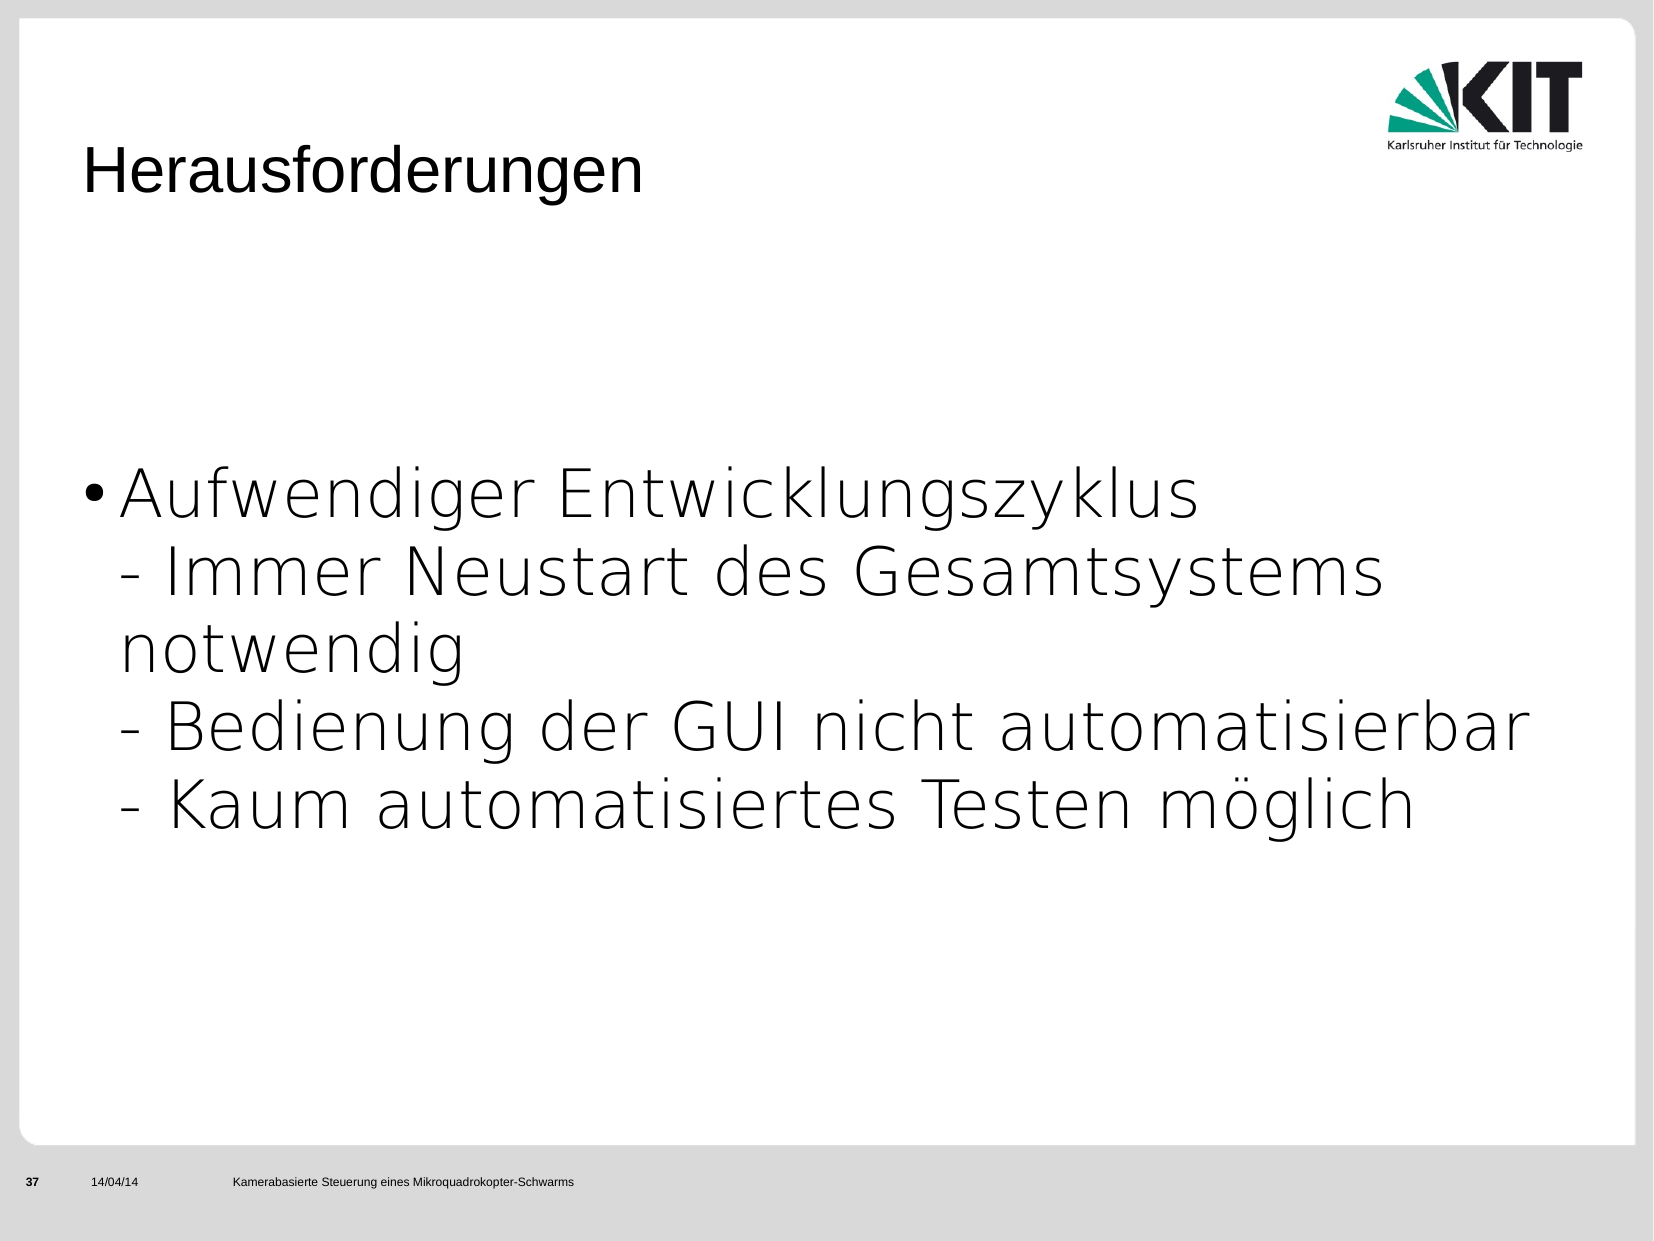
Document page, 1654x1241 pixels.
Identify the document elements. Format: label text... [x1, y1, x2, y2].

picture [0, 0, 1654, 1241]
title Herausforderungen [82, 49, 1571, 257]
subtitle Aufwendiger Entwicklungszyklus - Immer Neustart des Gesamtsystems notwendig - Bedienung der GUI nicht automatisierbar - Kaum automatisiertes Testen möglich [82, 290, 1571, 1010]
